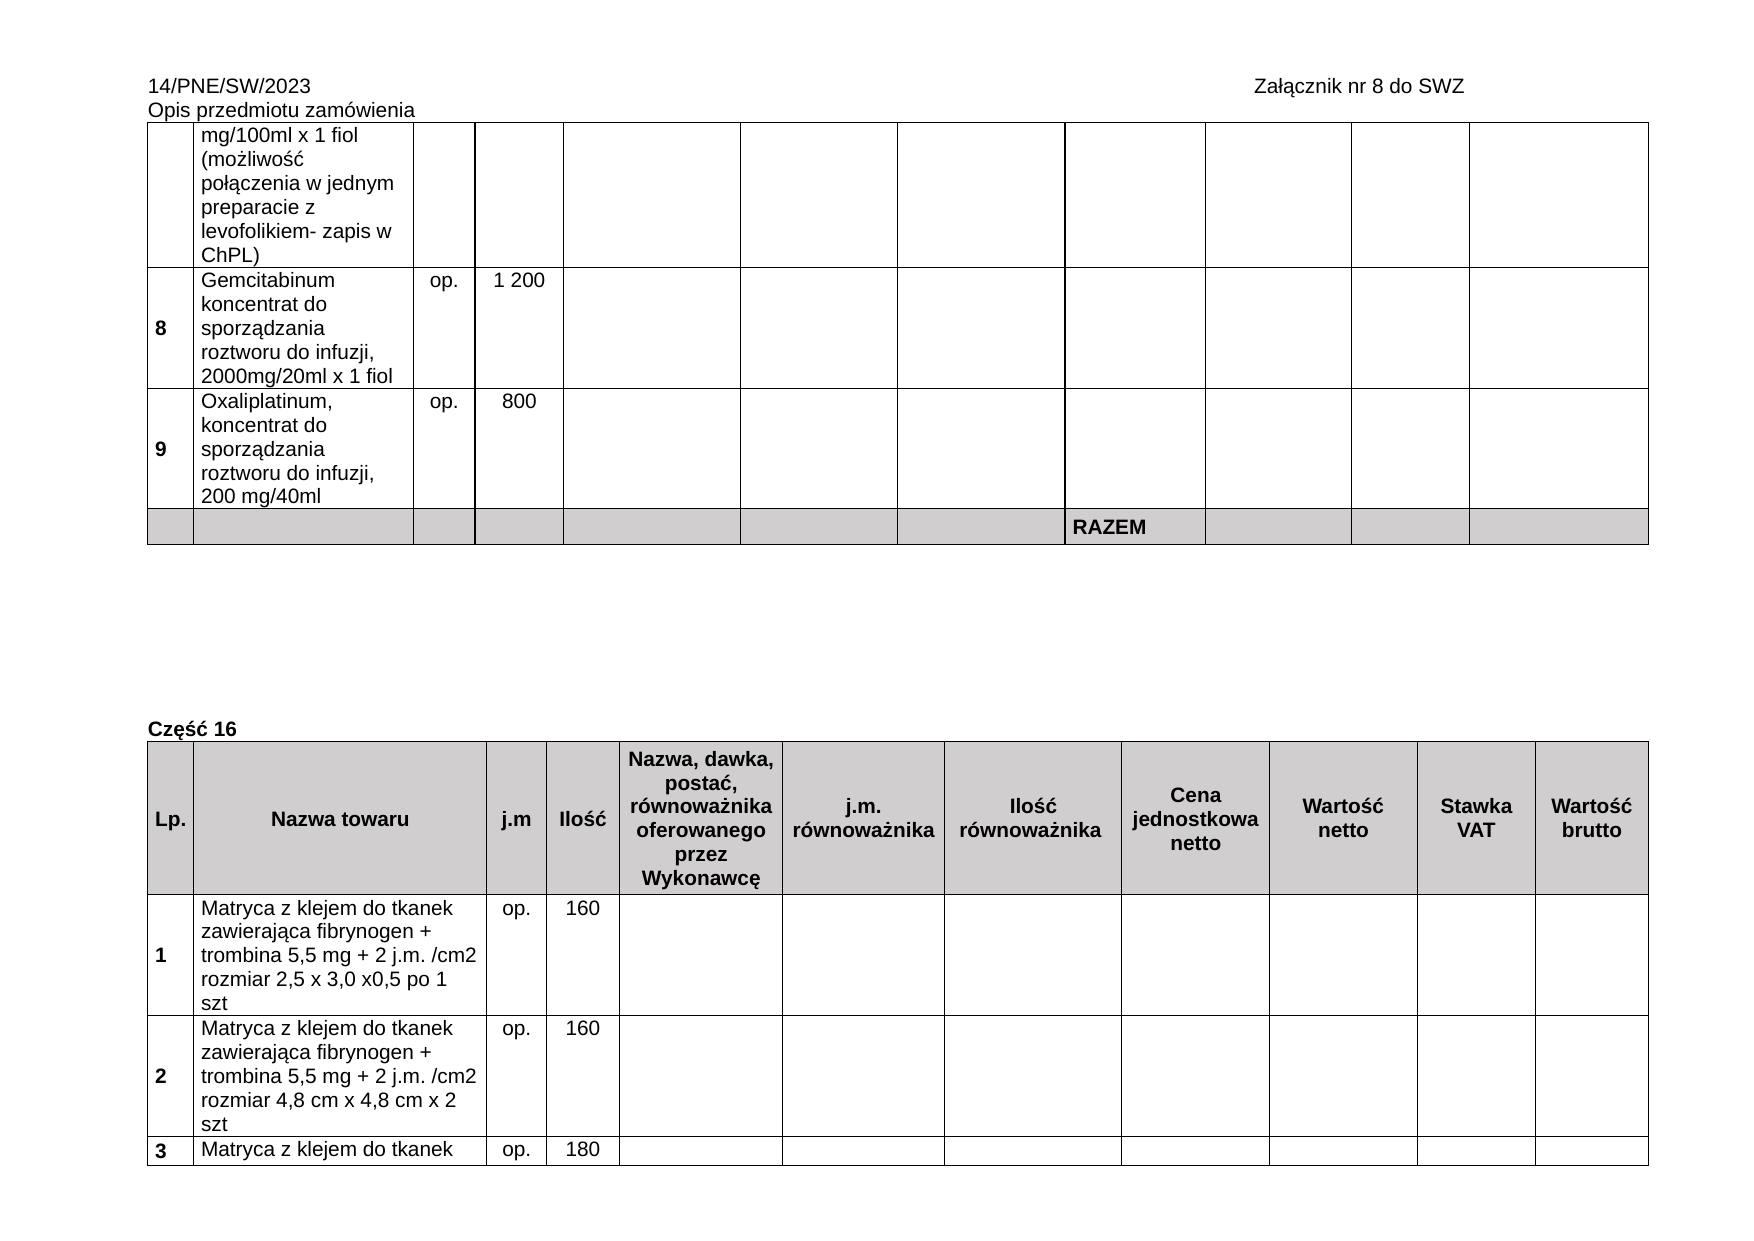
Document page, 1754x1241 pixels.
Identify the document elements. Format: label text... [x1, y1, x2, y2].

table_cell [1470, 389, 1648, 508]
table_cell [945, 1016, 1121, 1136]
table_cell [414, 123, 474, 267]
table_cell [1270, 895, 1417, 1015]
table_cell op. [487, 895, 546, 1015]
table_cell [564, 123, 740, 267]
table_cell [1206, 389, 1351, 508]
table_cell op. [414, 268, 474, 387]
table_cell [414, 509, 474, 544]
table_header Lp. [148, 742, 193, 894]
table_cell [741, 123, 897, 267]
table_cell 160 [547, 1016, 619, 1136]
table_cell 2 [148, 1016, 193, 1136]
table_cell [1536, 1137, 1648, 1165]
table_cell 1 200 [476, 268, 563, 387]
table_cell 9 [148, 389, 193, 508]
table_cell [148, 123, 193, 267]
table_cell Gemcitabinum koncentrat do sporządzania roztworu do infuzji, 2000mg/20ml x 1 fiol [194, 268, 413, 387]
table_header Wartość netto [1270, 742, 1417, 894]
table_cell [1470, 123, 1648, 267]
table_cell [783, 1137, 944, 1165]
table_header Cena jednostkowa netto [1122, 742, 1269, 894]
table_cell [1270, 1137, 1417, 1165]
table_cell [620, 895, 782, 1015]
table_cell 180 [547, 1137, 619, 1165]
table_cell [1122, 1016, 1269, 1136]
table_cell [1418, 895, 1535, 1015]
table_cell [741, 509, 897, 544]
table_cell [1352, 268, 1469, 387]
table_cell [1122, 895, 1269, 1015]
table_cell [148, 509, 193, 544]
table_cell [898, 268, 1064, 387]
table_cell [783, 895, 944, 1015]
table_cell [1206, 123, 1351, 267]
table_cell [1206, 509, 1351, 544]
table_cell 3 [148, 1137, 193, 1165]
table_cell [476, 123, 563, 267]
table_cell Matryca z klejem do tkanek zawierająca fibrynogen + trombina 5,5 mg + 2 j.m. /cm2 rozmiar 4,8 cm x 4,8 cm x 2 szt [194, 1016, 486, 1136]
table_cell [564, 509, 740, 544]
table_cell [1536, 895, 1648, 1015]
table_cell [898, 123, 1064, 267]
table_cell [1352, 509, 1469, 544]
table_cell [1066, 268, 1205, 387]
table_cell [1536, 1016, 1648, 1136]
table_cell [1066, 123, 1205, 267]
text Część 16 [148, 717, 1606, 741]
table_header Nazwa towaru [194, 742, 486, 894]
table_cell [564, 268, 740, 387]
table_header Nazwa, dawka, postać, równoważnika oferowanego przez Wykonawcę [620, 742, 782, 894]
table_cell [620, 1137, 782, 1165]
table_cell [741, 389, 897, 508]
table_cell [741, 268, 897, 387]
table_cell [194, 509, 413, 544]
table_cell 8 [148, 268, 193, 387]
table_cell [1122, 1137, 1269, 1165]
table_cell [1270, 1016, 1417, 1136]
table_cell [1470, 509, 1648, 544]
table_header Ilość [547, 742, 619, 894]
table_cell [1418, 1016, 1535, 1136]
table_cell [1206, 268, 1351, 387]
table_header j.m. równoważnika [783, 742, 944, 894]
table_cell Matryca z klejem do tkanek [194, 1137, 486, 1165]
table_header j.m [487, 742, 546, 894]
table_cell mg/100ml x 1 fiol (możliwość połączenia w jednym preparacie z levofolikiem- zapis w ChPL) [194, 123, 413, 267]
table_cell [898, 509, 1064, 544]
table_header Wartość brutto [1536, 742, 1648, 894]
table_cell Matryca z klejem do tkanek zawierająca fibrynogen + trombina 5,5 mg + 2 j.m. /cm2 rozmiar 2,5 x 3,0 x0,5 po 1 szt [194, 895, 486, 1015]
table_cell op. [487, 1016, 546, 1136]
table_cell RAZEM [1066, 509, 1205, 544]
table_cell [1352, 389, 1469, 508]
table_cell 1 [148, 895, 193, 1015]
table_cell [1418, 1137, 1535, 1165]
table_cell [783, 1016, 944, 1136]
table_cell Oxaliplatinum, koncentrat do sporządzania roztworu do infuzji, 200 mg/40ml [194, 389, 413, 508]
table_header Ilość równoważnika [945, 742, 1121, 894]
table_cell [564, 389, 740, 508]
table_cell [1066, 389, 1205, 508]
table_cell op. [487, 1137, 546, 1165]
table_cell 160 [547, 895, 619, 1015]
table_header Stawka VAT [1418, 742, 1535, 894]
table_cell [945, 1137, 1121, 1165]
table_cell op. [414, 389, 474, 508]
table_cell [1352, 123, 1469, 267]
table_cell [476, 509, 563, 544]
table_cell 800 [476, 389, 563, 508]
table_cell [898, 389, 1064, 508]
table_cell [945, 895, 1121, 1015]
table_cell [1470, 268, 1648, 387]
table_cell [620, 1016, 782, 1136]
